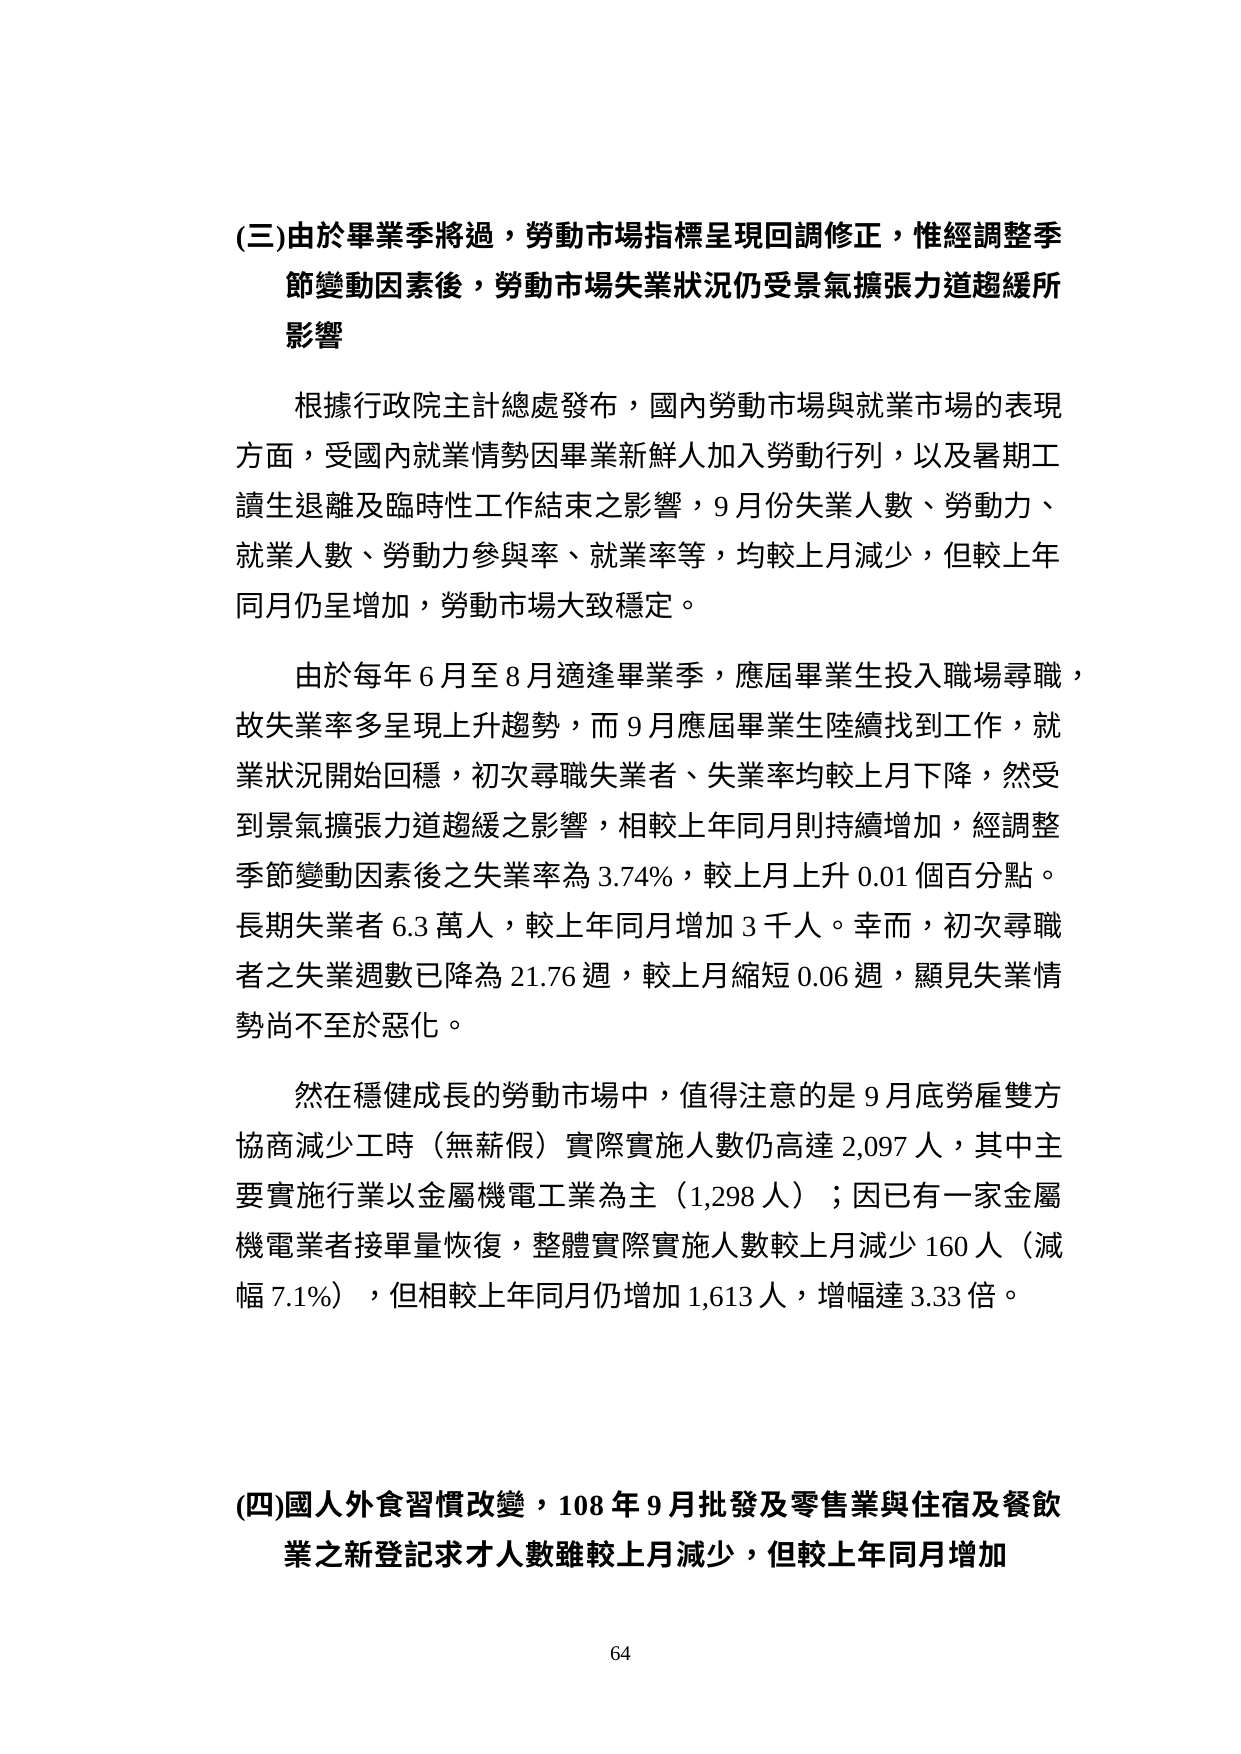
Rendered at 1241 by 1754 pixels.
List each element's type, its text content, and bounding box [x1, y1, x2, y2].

text 由於每年6月至8月適逢畢業季，應屆畢業生投入職場尋職，故失業率多呈現上升趨勢，而9月應屆畢業生陸續找到工作，就業狀況開始回穩，初次尋職失業者、失業率均較上月下降，然受到景氣擴張力道趨緩之影響，相較上年同月則持續增加，經調整季節變動因素後之失業率為3.74%，較上月上升0.01個百分點。長期失業者6.3萬人，較上年同月增加3千人。幸而，初次尋職者之失業週數已降為21.76週，較上月縮短0.06週，顯見失業情勢尚不至於惡化。 [236, 646, 1063, 1046]
subtitle (三)由於畢業季將過，勞動市場指標呈現回調修正，惟經調整季節變動因素後，勞動市場失業狀況仍受景氣擴張力道趨緩所影響 [236, 207, 1063, 357]
text 然在穩健成長的勞動市場中，值得注意的是9月底勞雇雙方協商減少工時（無薪假）實際實施人數仍高達2,097人，其中主要實施行業以金屬機電工業為主（1,298人）；因已有一家金屬機電業者接單量恢復，整體實際實施人數較上月減少160人（減幅7.1%），但相較上年同月仍增加1,613人，增幅達3.33倍。 [236, 1066, 1063, 1316]
text 根據行政院主計總處發布，國內勞動市場與就業市場的表現方面，受國內就業情勢因畢業新鮮人加入勞動行列，以及暑期工讀生退離及臨時性工作結束之影響，9月份失業人數、勞動力、就業人數、勞動力參與率、就業率等，均較上月減少，但較上年同月仍呈增加，勞動市場大致穩定。 [236, 377, 1063, 627]
subtitle (四)國人外食習慣改變，108年9月批發及零售業與住宿及餐飲業之新登記求才人數雖較上月減少，但較上年同月增加 [236, 1476, 1063, 1576]
